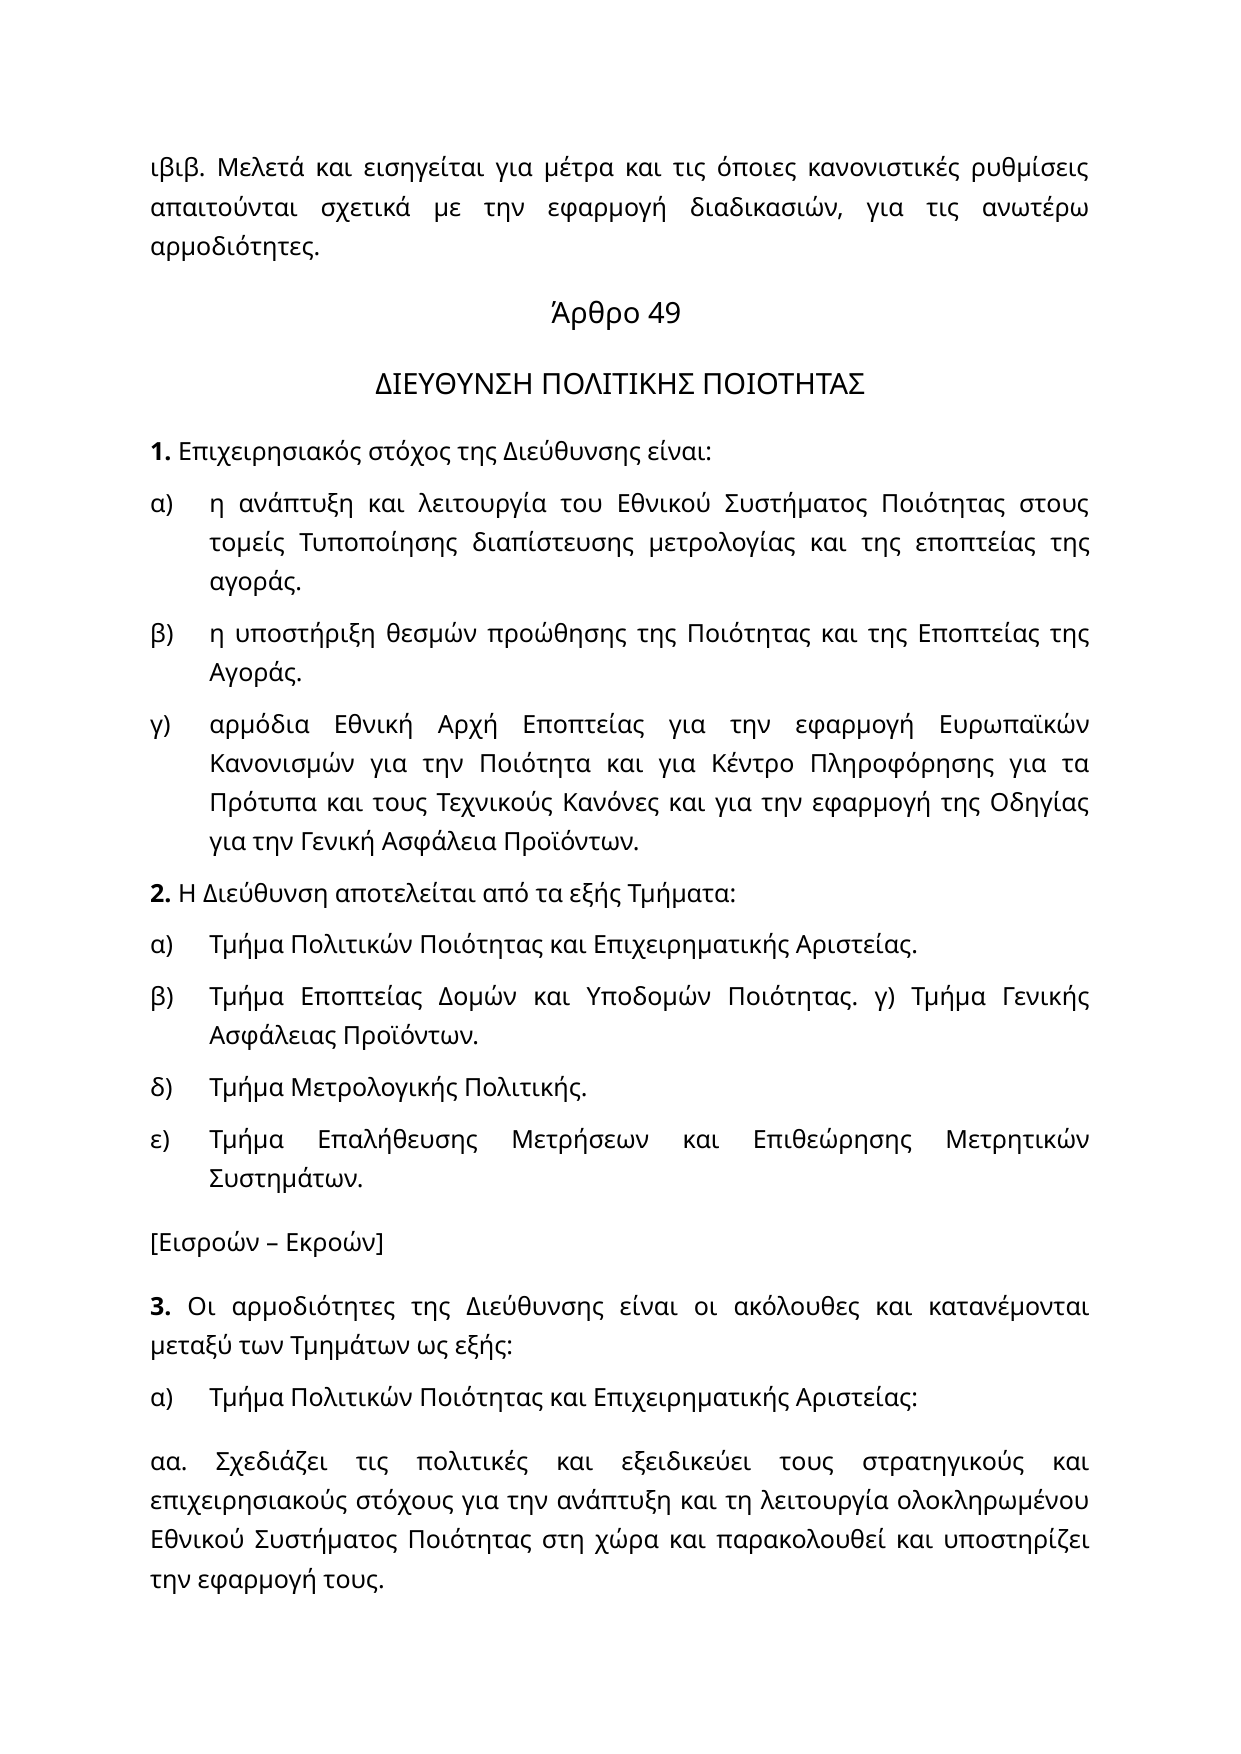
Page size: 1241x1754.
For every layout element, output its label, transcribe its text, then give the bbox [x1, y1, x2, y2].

list α) η ανάπτυξη και λειτουργία του Εθνικού Συστήματος Ποιότητας στους τομείς Τυποποίησης διαπίστευσης μετρολογίας και της εποπτείας της αγοράς. [150, 485, 1090, 598]
list γ) αρμόδια Εθνική Αρχή Εποπτείας για την εφαρμογή Ευρωπαϊκών Κανονισμών για την Ποιότητα και για Κέντρο Πληροφόρησης για τα Πρότυπα και τους Τεχνικούς Κανόνες και για την εφαρμογή της Οδηγίας για την Γενική Ασφάλεια Προϊόντων. [150, 706, 1090, 858]
text αα. Σχεδιάζει τις πολιτικές και εξειδικεύει τους στρατηγικούς και επιχειρησιακούς στόχους για την ανάπτυξη και τη λειτουργία ολοκληρωμένου Εθνικού Συστήματος Ποιότητας στη χώρα και παρακολουθεί και υποστηρίζει την εφαρμογή τους. [150, 1444, 1090, 1595]
text 3. Οι αρμοδιότητες της Διεύθυνσης είναι οι ακόλουθες και κατανέμονται μεταξύ των Τμημάτων ως εξής: [150, 1289, 1090, 1362]
list α) Τμήμα Πολιτικών Ποιότητας και Επιχειρηματικής Αριστείας. [150, 927, 1090, 961]
list ε) Τμήμα Επαλήθευσης Μετρήσεων και Επιθεώρησης Μετρητικών Συστημάτων. [150, 1121, 1090, 1194]
text ιβιβ. Μελετά και εισηγείται για μέτρα και τις όποιες κανονιστικές ρυθμίσεις απαιτούνται σχετικά με την εφαρμογή διαδικασιών, για τις ανωτέρω αρμοδιότητες. [150, 150, 1090, 262]
text 2. Η Διεύθυνση αποτελείται από τα εξής Τμήματα: [150, 875, 1090, 909]
list β) Τμήμα Εποπτείας Δομών και Υποδομών Ποιότητας. γ) Τμήμα Γενικής Ασφάλειας Προϊόντων. [150, 979, 1090, 1052]
subtitle Άρθρο 49 [150, 292, 1090, 332]
subtitle ΔΙΕΥΘΥΝΣΗ ΠΟΛΙΤΙΚΗΣ ΠΟΙΟΤΗΤΑΣ [150, 363, 1090, 403]
list δ) Τμήμα Μετρολογικής Πολιτικής. [150, 1069, 1090, 1104]
list α) Τμήμα Πολιτικών Ποιότητας και Επιχειρηματικής Αριστείας: [150, 1379, 1090, 1414]
text [Εισροών – Εκροών] [150, 1224, 1090, 1259]
text 1. Επιχειρησιακός στόχος της Διεύθυνσης είναι: [150, 434, 1090, 468]
list β) η υποστήριξη θεσμών προώθησης της Ποιότητας και της Εποπτείας της Αγοράς. [150, 615, 1090, 689]
